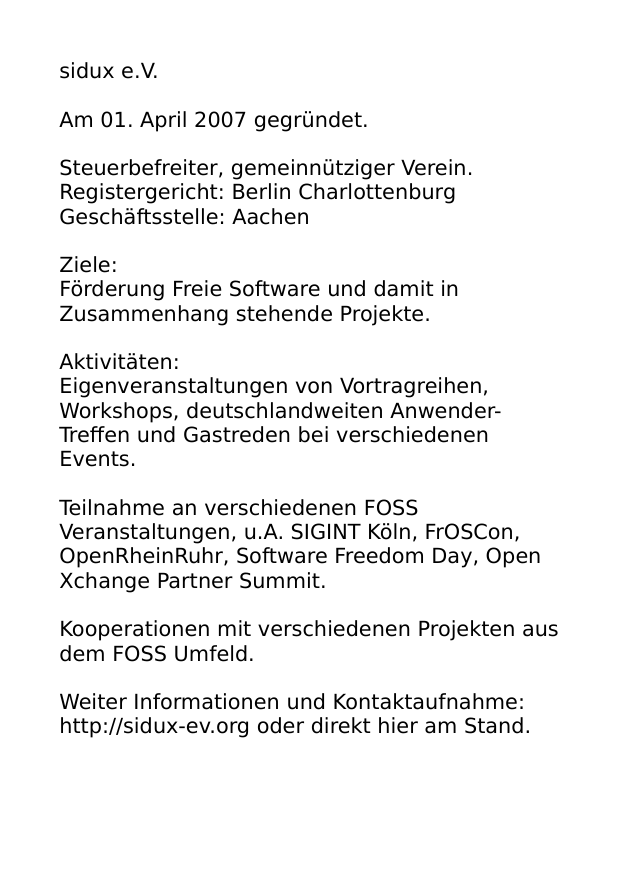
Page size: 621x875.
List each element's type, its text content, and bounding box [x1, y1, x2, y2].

text sidux e.V. Am 01. April 2007 gegründet. Steuerbefreiter, gemeinnütziger Verein. Registergericht: Berlin Charlottenburg Geschäftsstelle: Aachen Ziele: Förderung Freie Software und damit in Zusammenhang stehende Projekte. Aktivitäten: Eigenveranstaltungen von Vortragreihen, Workshops, deutschlandweiten Anwender-Treffen und Gastreden bei verschiedenen Events. Teilnahme an verschiedenen FOSS Veranstaltungen, u.A. SIGINT Köln, FrOSCon, OpenRheinRuhr, Software Freedom Day, Open Xchange Partner Summit. Kooperationen mit verschiedenen Projekten aus dem FOSS Umfeld. Weiter Informationen und Kontaktaufnahme: http://sidux-ev.org oder direkt hier am Stand. [59, 59, 561, 739]
